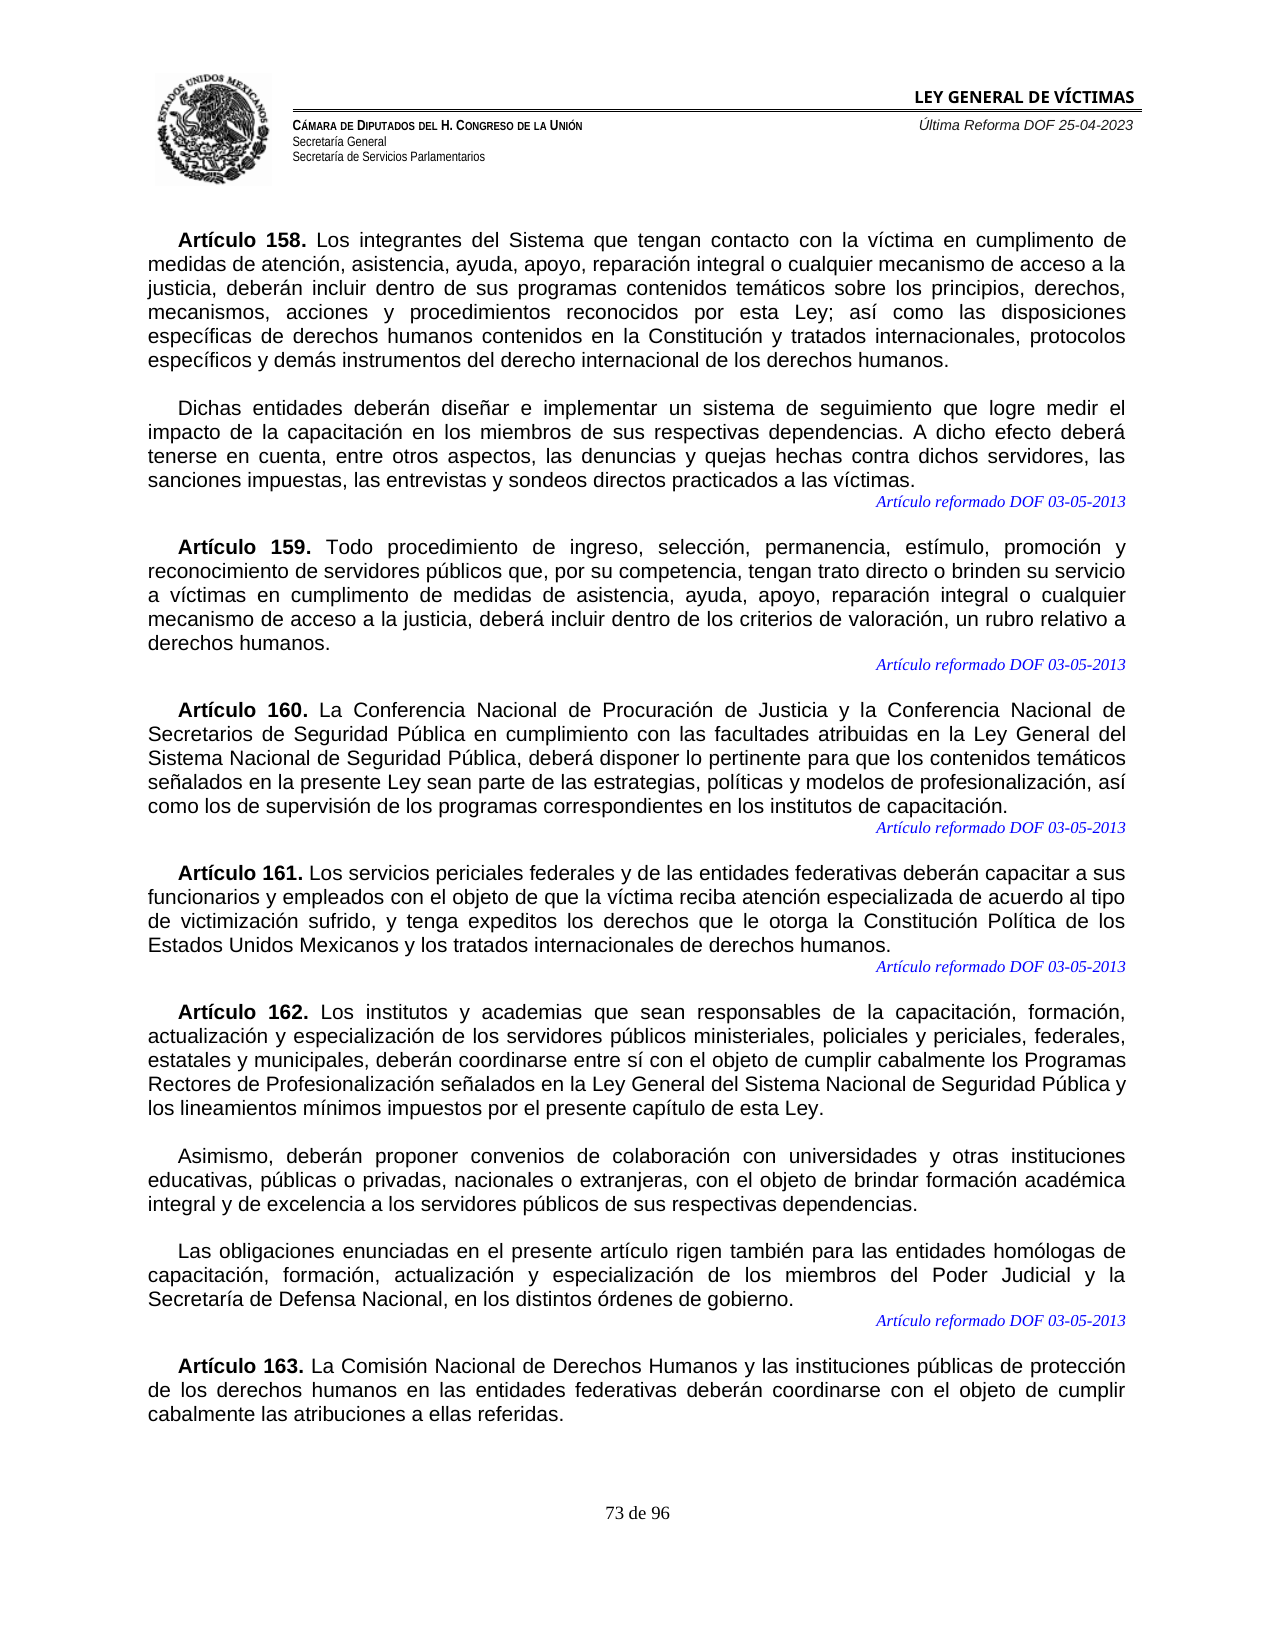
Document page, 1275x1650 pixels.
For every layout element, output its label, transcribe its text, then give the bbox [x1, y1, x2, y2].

text Artículo reformado DOF 03-05-2013 [148, 1311, 1127, 1330]
text Artículo 161. Los servicios periciales federales y de las entidades federativas deberán capacitar a sus funcionarios y empleados con el objeto de que la víctima reciba atención especializada de acuerdo al tipo de victimización sufrido, y tenga expeditos los derechos que le otorga la Constitución Política de los Estados Unidos Mexicanos y los tratados internacionales de derechos humanos. [148, 861, 1127, 957]
text Artículo 160. La Conferencia Nacional de Procuración de Justicia y la Conferencia Nacional de Secretarios de Seguridad Pública en cumplimiento con las facultades atribuidas en la Ley General del Sistema Nacional de Seguridad Pública, deberá disponer lo pertinente para que los contenidos temáticos señalados en la presente Ley sean parte de las estrategias, políticas y modelos de profesionalización, así como los de supervisión de los programas correspondientes en los institutos de capacitación. [148, 698, 1127, 818]
text Dichas entidades deberán diseñar e implementar un sistema de seguimiento que logre medir el impacto de la capacitación en los miembros de sus respectivas dependencias. A dicho efecto deberá tenerse en cuenta, entre otros aspectos, las denuncias y quejas hechas contra dichos servidores, las sanciones impuestas, las entrevistas y sondeos directos practicados a las víctimas. [148, 396, 1127, 492]
text Artículo 158. Los integrantes del Sistema que tengan contacto con la víctima en cumplimento de medidas de atención, asistencia, ayuda, apoyo, reparación integral o cualquier mecanismo de acceso a la justicia, deberán incluir dentro de sus programas contenidos temáticos sobre los principios, derechos, mecanismos, acciones y procedimientos reconocidos por esta Ley; así como las disposiciones específicas de derechos humanos contenidos en la Constitución y tratados internacionales, protocolos específicos y demás instrumentos del derecho internacional de los derechos humanos. [148, 228, 1127, 372]
text Artículo reformado DOF 03-05-2013 [148, 492, 1127, 511]
text Asimismo, deberán proponer convenios de colaboración con universidades y otras instituciones educativas, públicas o privadas, nacionales o extranjeras, con el objeto de brindar formación académica integral y de excelencia a los servidores públicos de sus respectivas dependencias. [148, 1143, 1127, 1215]
text Artículo 163. La Comisión Nacional de Derechos Humanos y las instituciones públicas de protección de los derechos humanos en las entidades federativas deberán coordinarse con el objeto de cumplir cabalmente las atribuciones a ellas referidas. [148, 1354, 1127, 1426]
text Artículo reformado DOF 03-05-2013 [148, 655, 1127, 674]
text Las obligaciones enunciadas en el presente artículo rigen también para las entidades homólogas de capacitación, formación, actualización y especialización de los miembros del Poder Judicial y la Secretaría de Defensa Nacional, en los distintos órdenes de gobierno. [148, 1239, 1127, 1311]
text Artículo reformado DOF 03-05-2013 [148, 818, 1127, 837]
text Artículo 159. Todo procedimiento de ingreso, selección, permanencia, estímulo, promoción y reconocimiento de servidores públicos que, por su competencia, tengan trato directo o brinden su servicio a víctimas en cumplimento de medidas de asistencia, ayuda, apoyo, reparación integral o cualquier mecanismo de acceso a la justicia, deberá incluir dentro de los criterios de valoración, un rubro relativo a derechos humanos. [148, 535, 1127, 655]
text Artículo reformado DOF 03-05-2013 [148, 957, 1127, 976]
text Artículo 162. Los institutos y academias que sean responsables de la capacitación, formación, actualización y especialización de los servidores públicos ministeriales, policiales y periciales, federales, estatales y municipales, deberán coordinarse entre sí con el objeto de cumplir cabalmente los Programas Rectores de Profesionalización señalados en la Ley General del Sistema Nacional de Seguridad Pública y los lineamientos mínimos impuestos por el presente capítulo de esta Ley. [148, 1000, 1127, 1119]
